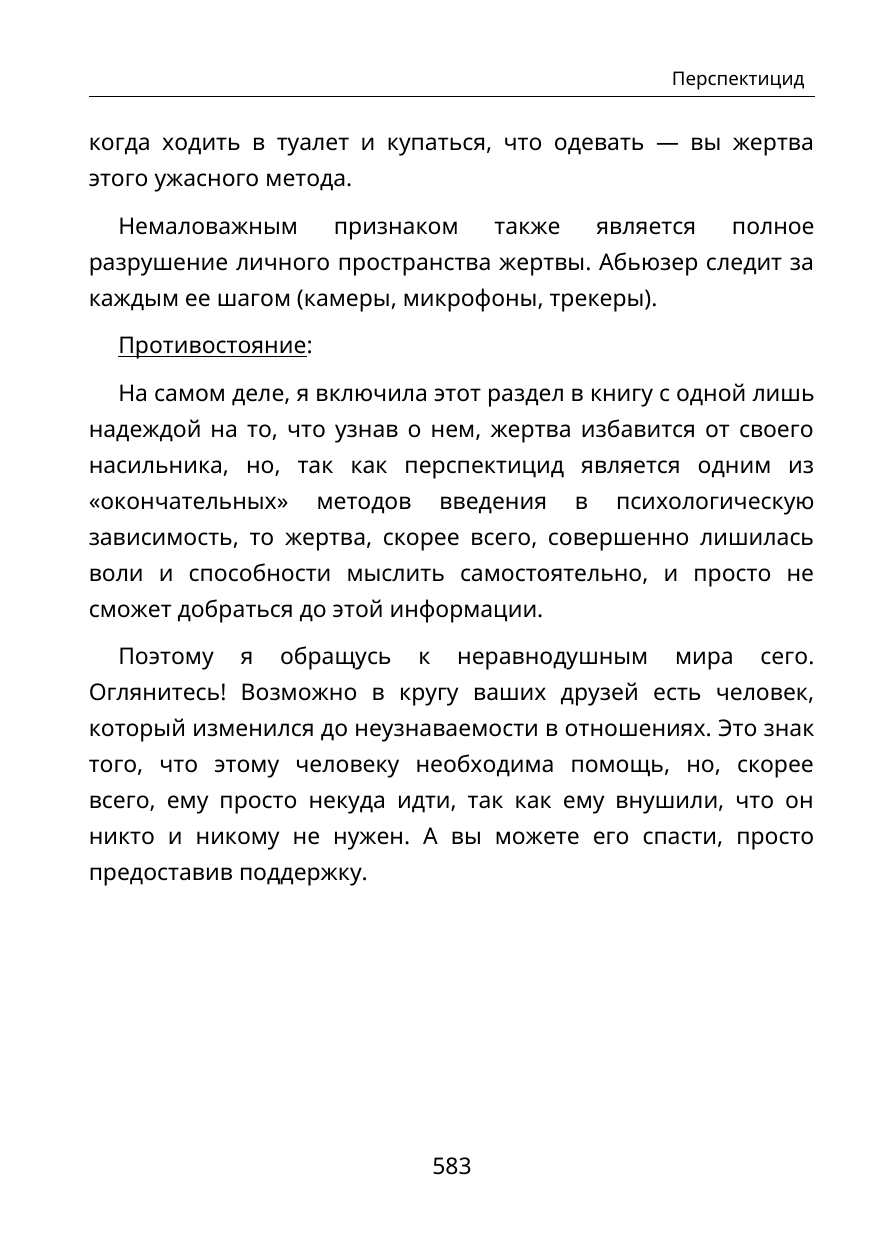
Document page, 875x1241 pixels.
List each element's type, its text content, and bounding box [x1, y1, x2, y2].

text Поэтому я обращусь к неравнодушным мира сего. Оглянитесь! Возможно в кругу ваших друзей есть человек, который изменился до неузнаваемости в отношениях. Это знак того, что этому человеку необходима помощь, но, скорее всего, ему просто некуда идти, так как ему внушили, что он никто и никому не нужен. А вы можете его спасти, просто предоставив поддержку. [88, 640, 815, 887]
text На самом деле, я включила этот раздел в книгу с одной лишь надеждой на то, что узнав о нем, жертва избавится от своего насильника, но, так как перспектицид является одним из «окончательных» методов введения в психологическую зависимость, то жертва, скорее всего, совершенно лишилась воли и способности мыслить самостоятельно, и просто не сможет добраться до этой информации. [88, 377, 815, 624]
text Противостояние: [88, 329, 815, 361]
text Немаловажным признаком также является полное разрушение личного пространства жертвы. Абьюзер следит за каждым ее шагом (камеры, микрофоны, трекеры). [88, 210, 815, 313]
text когда ходить в туалет и купаться, что одевать — вы жертва этого ужасного метода. [88, 126, 815, 193]
